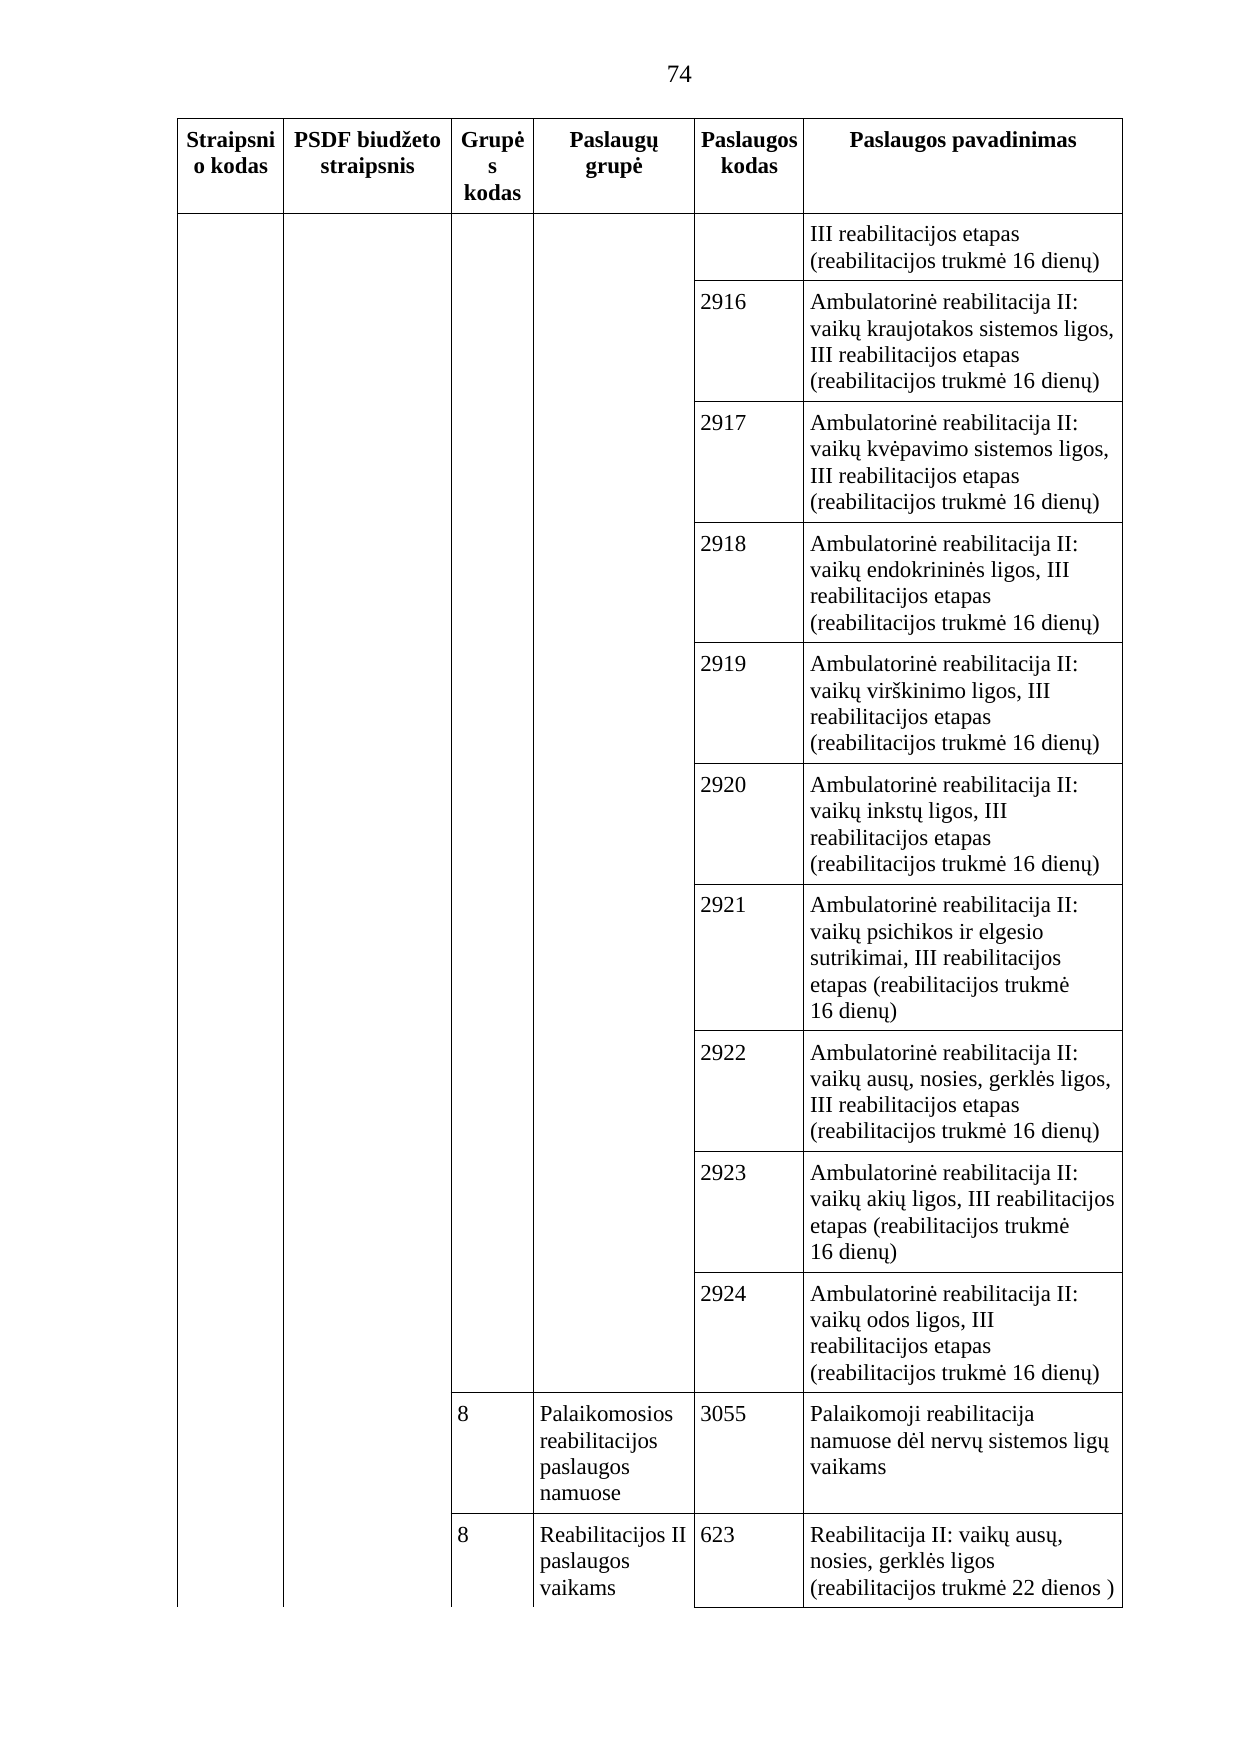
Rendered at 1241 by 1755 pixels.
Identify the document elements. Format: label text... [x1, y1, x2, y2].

table_cell Reabilitacija II: vaikų ausų, nosies, gerklės ligos (reabilitacijos trukmė 22 dienos ) [804, 1514, 1122, 1607]
table_cell [178, 642, 283, 763]
table_cell [534, 280, 694, 401]
table_cell [178, 1272, 283, 1392]
table_cell [284, 214, 451, 280]
table_cell 2921 [695, 885, 803, 1030]
table_cell 2919 [695, 643, 803, 763]
table_cell 2924 [695, 1273, 803, 1392]
table_cell [452, 884, 533, 1030]
table_cell 3055 [695, 1393, 803, 1513]
table_cell [178, 763, 283, 883]
table_cell [284, 884, 451, 1030]
table_header Paslaugos kodas [695, 119, 803, 212]
table_cell [534, 763, 694, 883]
table_cell [452, 642, 533, 763]
table_cell 8 [452, 1393, 533, 1513]
table_cell [534, 401, 694, 522]
table_cell [534, 642, 694, 763]
table_cell Ambulatorinė reabilitacija II: vaikų inkstų ligos, III reabilitacijos etapas (reabilitacijos trukmė 16 dienų) [804, 764, 1122, 883]
table_cell Ambulatorinė reabilitacija II: vaikų odos ligos, III reabilitacijos etapas (reabilitacijos trukmė 16 dienų) [804, 1273, 1122, 1392]
table_cell [534, 214, 694, 280]
table_header PSDF biudžeto straipsnis [284, 119, 451, 212]
table_cell 2918 [695, 523, 803, 642]
table_cell [452, 763, 533, 883]
table_cell Reabilitacijos II paslaugos vaikams [534, 1514, 694, 1607]
table_cell [178, 280, 283, 401]
table_cell [284, 401, 451, 522]
table_cell Ambulatorinė reabilitacija II: vaikų kraujotakos sistemos ligos, III reabilitacijos etapas (reabilitacijos trukmė 16 dienų) [804, 281, 1122, 401]
table_cell [534, 522, 694, 642]
table_cell Palaikomoji reabilitacija namuose dėl nervų sistemos ligų vaikams [804, 1393, 1122, 1513]
table_cell [452, 214, 533, 280]
table_cell III reabilitacijos etapas (reabilitacijos trukmė 16 dienų) [804, 214, 1122, 280]
table_cell [178, 401, 283, 522]
table_cell [178, 884, 283, 1030]
table_cell Ambulatorinė reabilitacija II: vaikų psichikos ir elgesio sutrikimai, III reabilitacijos etapas (reabilitacijos trukmė 16 dienų) [804, 885, 1122, 1030]
table_cell [178, 1030, 283, 1151]
table_header Paslaugų grupė [534, 119, 694, 212]
table_cell 2922 [695, 1031, 803, 1151]
table_cell [534, 1030, 694, 1151]
table_cell [452, 1272, 533, 1392]
table_cell [452, 1030, 533, 1151]
table_cell 8 [452, 1514, 533, 1607]
table_cell [178, 214, 283, 280]
table_cell [284, 763, 451, 883]
table_cell 623 [695, 1514, 803, 1607]
table_cell Ambulatorinė reabilitacija II: vaikų endokrininės ligos, III reabilitacijos etapas (reabilitacijos trukmė 16 dienų) [804, 523, 1122, 642]
table_cell Ambulatorinė reabilitacija II: vaikų virškinimo ligos, III reabilitacijos etapas (reabilitacijos trukmė 16 dienų) [804, 643, 1122, 763]
table_cell Ambulatorinė reabilitacija II: vaikų kvėpavimo sistemos ligos, III reabilitacijos etapas (reabilitacijos trukmė 16 dienų) [804, 402, 1122, 522]
table_cell Ambulatorinė reabilitacija II: vaikų akių ligos, III reabilitacijos etapas (reabilitacijos trukmė 16 dienų) [804, 1152, 1122, 1272]
table_cell 2916 [695, 281, 803, 401]
table_header Grupės kodas [452, 119, 533, 212]
table_cell [534, 1272, 694, 1392]
table_cell [534, 884, 694, 1030]
table_cell [284, 280, 451, 401]
table_cell [534, 1151, 694, 1272]
table_cell Ambulatorinė reabilitacija II: vaikų ausų, nosies, gerklės ligos, III reabilitacijos etapas (reabilitacijos trukmė 16 dienų) [804, 1031, 1122, 1151]
table_cell [178, 1151, 283, 1272]
table_cell [284, 642, 451, 763]
table_cell Palaikomosios reabilitacijos paslaugos namuose [534, 1393, 694, 1513]
table_cell [178, 1392, 283, 1513]
table_cell [284, 1272, 451, 1392]
table_cell [284, 522, 451, 642]
table_cell [452, 280, 533, 401]
table_cell [695, 214, 803, 280]
table_cell [284, 1392, 451, 1513]
table_cell [452, 522, 533, 642]
table_cell [284, 1030, 451, 1151]
table_cell 2920 [695, 764, 803, 883]
table_cell [452, 1151, 533, 1272]
table_cell 2923 [695, 1152, 803, 1272]
table_cell [284, 1513, 451, 1607]
table_header Paslaugos pavadinimas [804, 119, 1122, 212]
table_cell [452, 401, 533, 522]
table_header Straipsnio kodas [178, 119, 283, 212]
table_cell [178, 1513, 283, 1607]
table_cell [284, 1151, 451, 1272]
table_cell [178, 522, 283, 642]
table_cell 2917 [695, 402, 803, 522]
